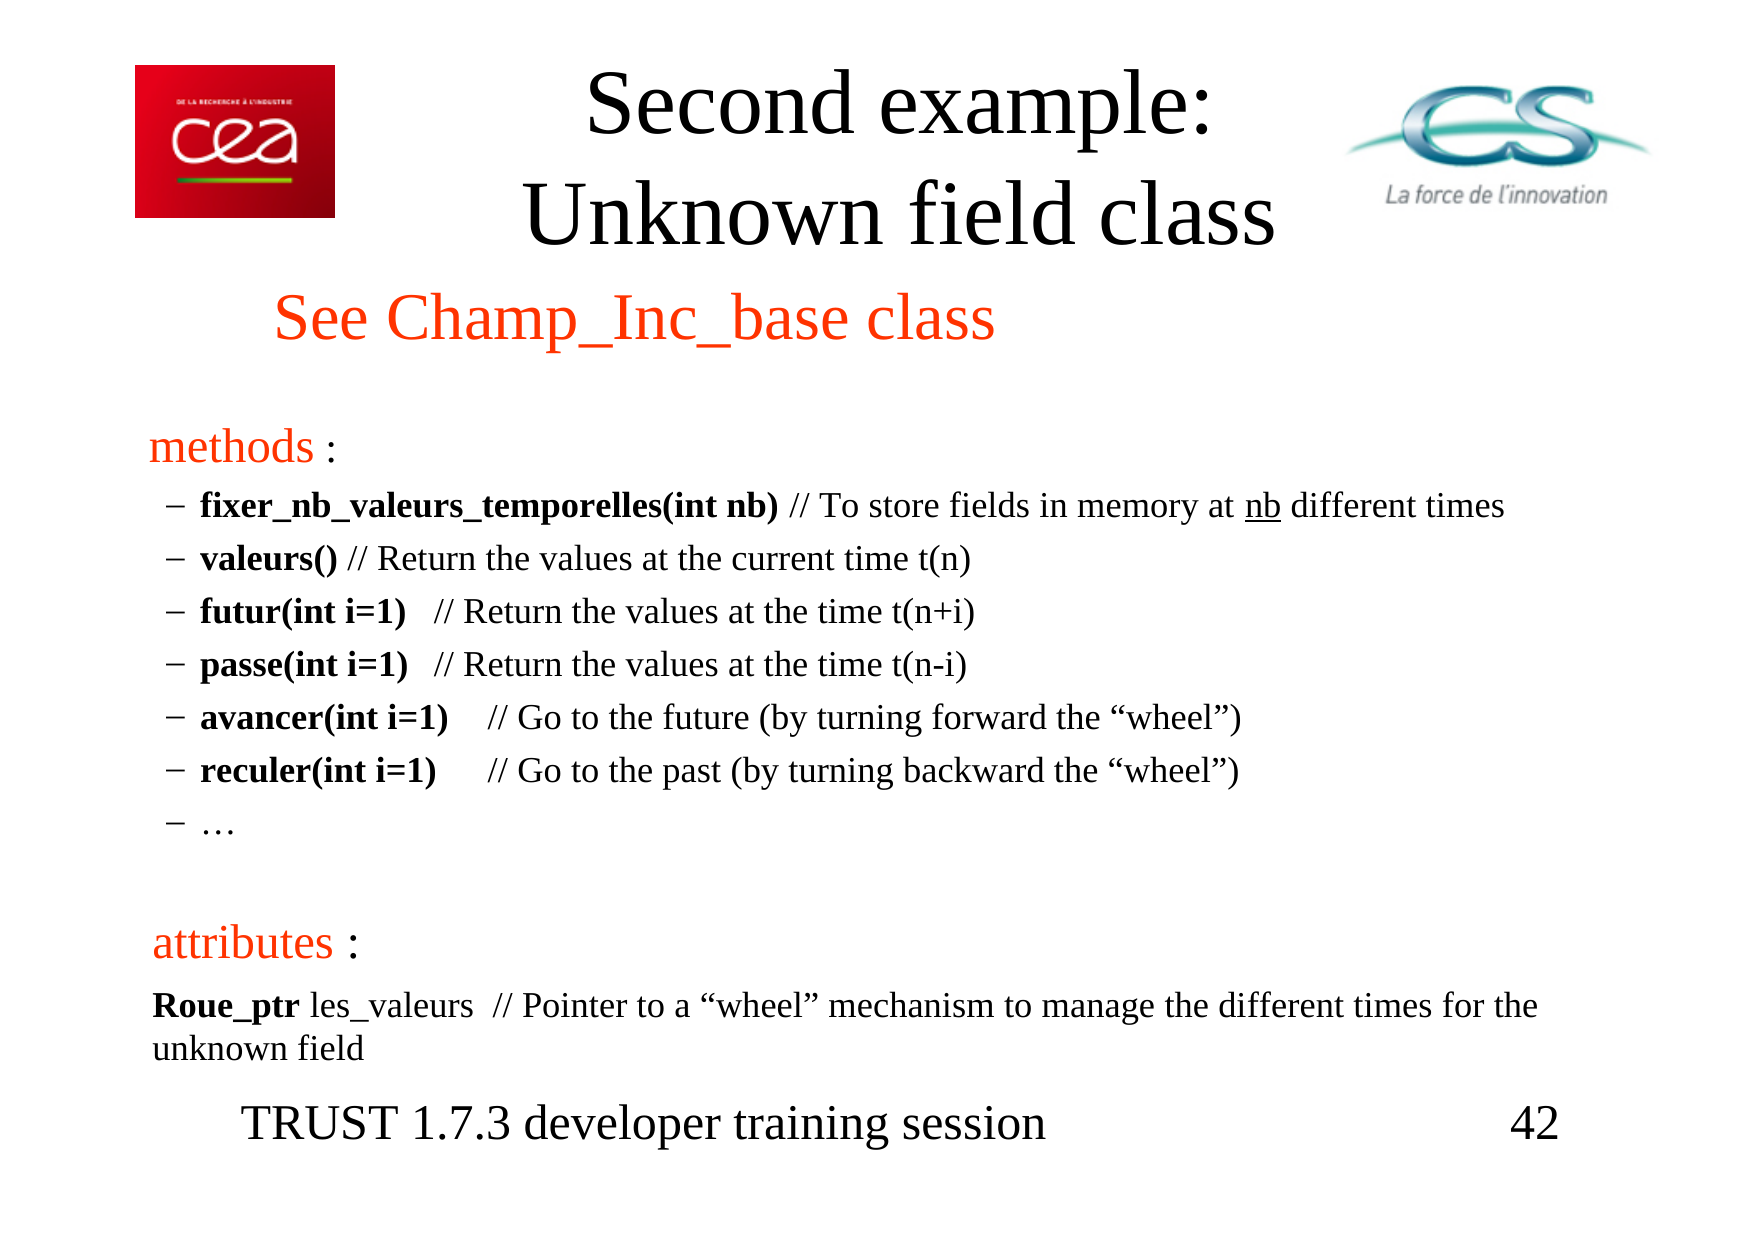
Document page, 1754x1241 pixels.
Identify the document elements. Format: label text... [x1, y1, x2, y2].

list methods : fixer_nb_valeurs_temporelles(int nb) // To store fields in memory at nb different times valeurs() // Return the values at the current time t(n) futur(int i=1) // Return the values at the time t(n+i) passe(int i=1) // Return the values at the time t(n-i) avancer(int i=1) // Go to the future (by turning forward the “wheel”) reculer(int i=1) // Go to the past (by turning backward the “wheel”) … attributes : Roue_ptr les_valeurs // Pointer to a “wheel” mechanism to manage the different times for the unknown field [96, 406, 1685, 1081]
picture [135, 65, 224, 218]
title Second example: Unknown field class [224, 34, 1576, 271]
list See Champ_Inc_base class [257, 264, 1608, 413]
picture [1576, 73, 1662, 218]
